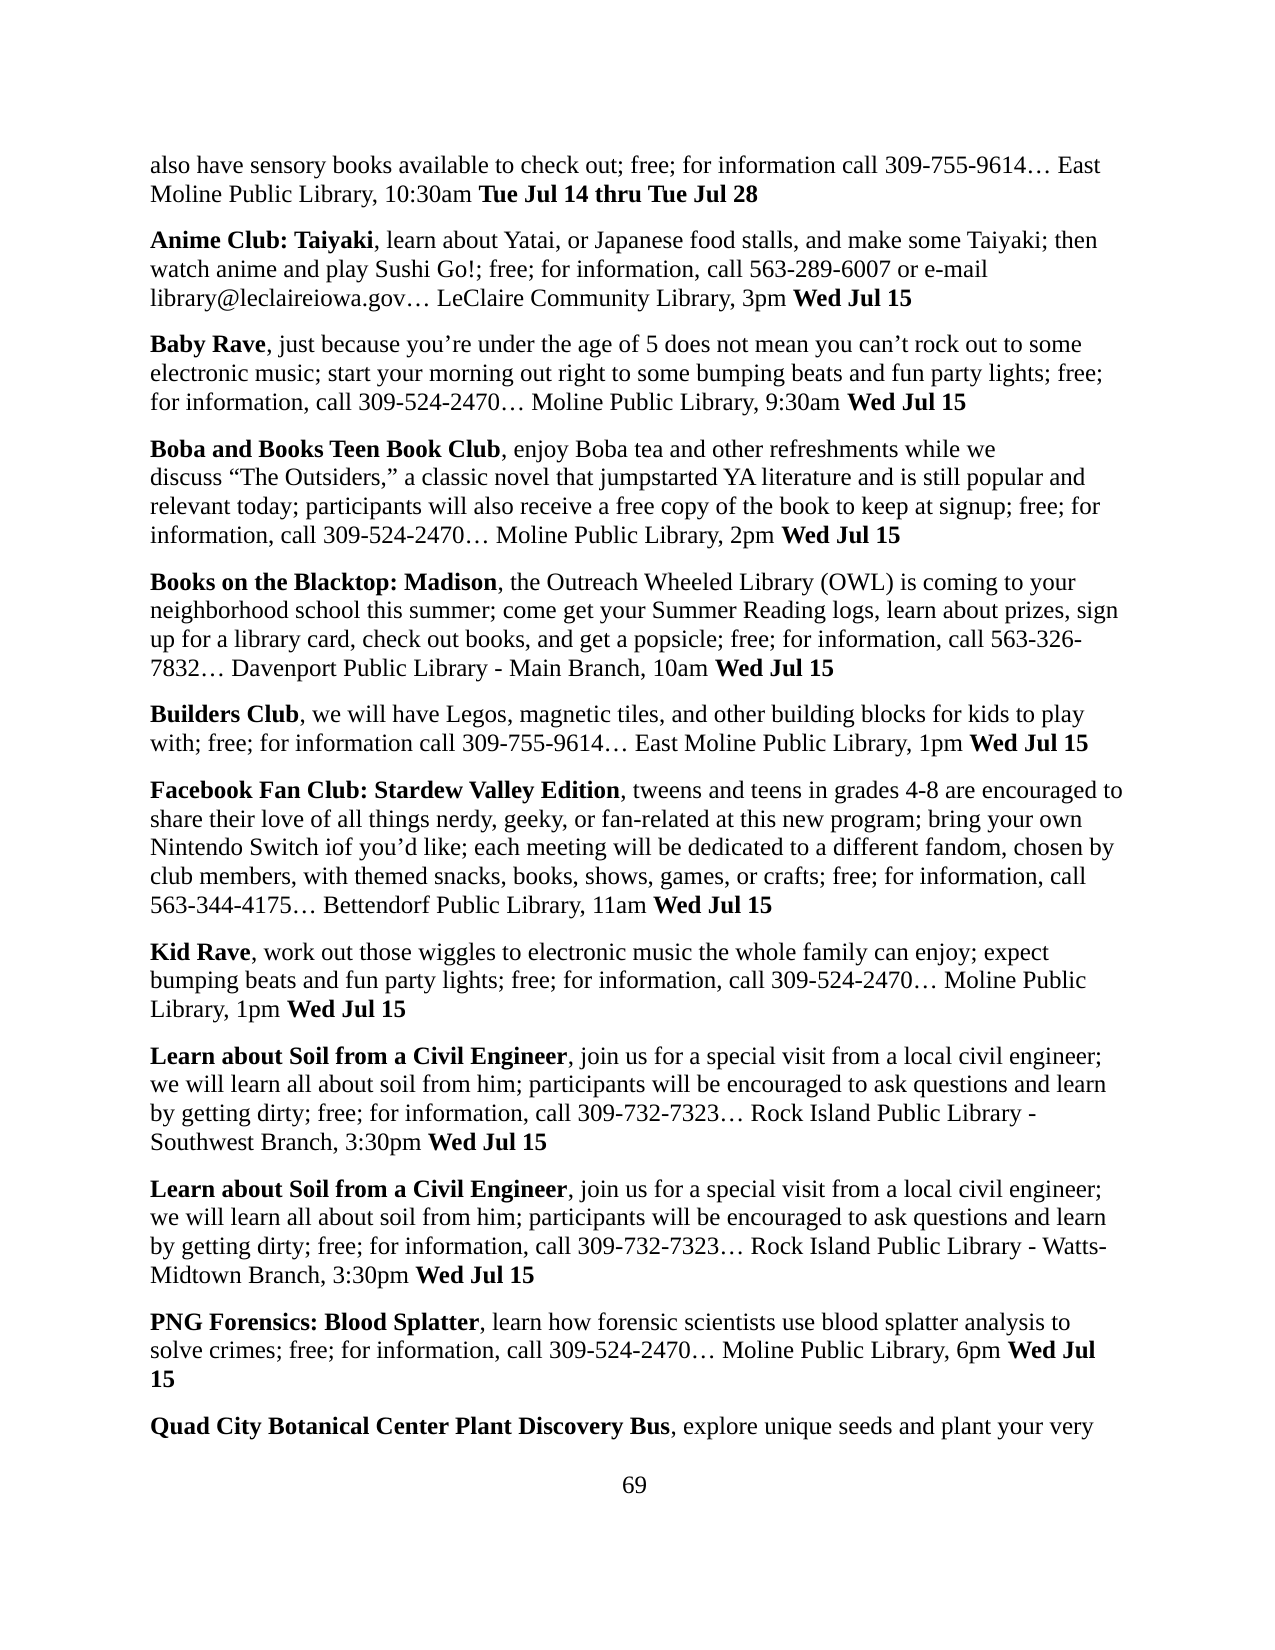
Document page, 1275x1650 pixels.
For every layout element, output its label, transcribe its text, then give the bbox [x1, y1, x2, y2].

text Learn about Soil from a Civil Engineer, join us for a special visit from a local civil engineer; we will learn all about soil from him; participants will be encouraged to ask questions and learn by getting dirty; free; for information, call 309-732-7323… Rock Island Public Library - Southwest Branch, 3:30pm Wed Jul 15 [150, 1041, 1125, 1156]
text Books on the Blacktop: Madison, the Outreach Wheeled Library (OWL) is coming to your neighborhood school this summer; come get your Summer Reading logs, learn about prizes, sign up for a library card, check out books, and get a popsicle; free; for information, call 563-326-7832… Davenport Public Library - Main Branch, 10am Wed Jul 15 [150, 567, 1125, 682]
text Baby Rave, just because you’re under the age of 5 does not mean you can’t rock out to some electronic music; start your morning out right to some bumping beats and fun party lights; free; for information, call 309-524-2470… Moline Public Library, 9:30am Wed Jul 15 [150, 329, 1125, 416]
text Facebook Fan Club: Stardew Valley Edition, tweens and teens in grades 4-8 are encouraged to share their love of all things nerdy, geeky, or fan-related at this new program; bring your own Nintendo Switch iof you’d like; each meeting will be dedicated to a different fandom, chosen by club members, with themed snacks, books, shows, games, or crafts; free; for information, call 563-344-4175… Bettendorf Public Library, 11am Wed Jul 15 [150, 775, 1125, 919]
text Kid Rave, work out those wiggles to electronic music the whole family can enjoy; expect bumping beats and fun party lights; free; for information, call 309-524-2470… Moline Public Library, 1pm Wed Jul 15 [150, 937, 1125, 1023]
text Anime Club: Taiyaki, learn about Yatai, or Japanese food stalls, and make some Taiyaki; then watch anime and play Sushi Go!; free; for information, call 563-289-6007 or e-mail library@leclaireiowa.gov… LeClaire Community Library, 3pm Wed Jul 15 [150, 225, 1125, 312]
text Boba and Books Teen Book Club, enjoy Boba tea and other refreshments while we discuss “The Outsiders,” a classic novel that jumpstarted YA literature and is still popular and relevant today; participants will also receive a free copy of the book to keep at signup; free; for information, call 309-524-2470… Moline Public Library, 2pm Wed Jul 15 [150, 434, 1125, 549]
text Learn about Soil from a Civil Engineer, join us for a special visit from a local civil engineer; we will learn all about soil from him; participants will be encouraged to ask questions and learn by getting dirty; free; for information, call 309-732-7323… Rock Island Public Library - Watts-Midtown Branch, 3:30pm Wed Jul 15 [150, 1174, 1125, 1289]
text Builders Club, we will have Legos, magnetic tiles, and other building blocks for kids to play with; free; for information call 309-755-9614… East Moline Public Library, 1pm Wed Jul 15 [150, 699, 1125, 757]
text PNG Forensics: Blood Splatter, learn how forensic scientists use blood splatter analysis to solve crimes; free; for information, call 309-524-2470… Moline Public Library, 6pm Wed Jul 15 [150, 1307, 1125, 1393]
text Quad City Botanical Center Plant Discovery Bus, explore unique seeds and plant your very [150, 1411, 1125, 1439]
text also have sensory books available to check out; free; for information call 309-755-9614… East Moline Public Library, 10:30am Tue Jul 14 thru Tue Jul 28 [150, 150, 1125, 207]
